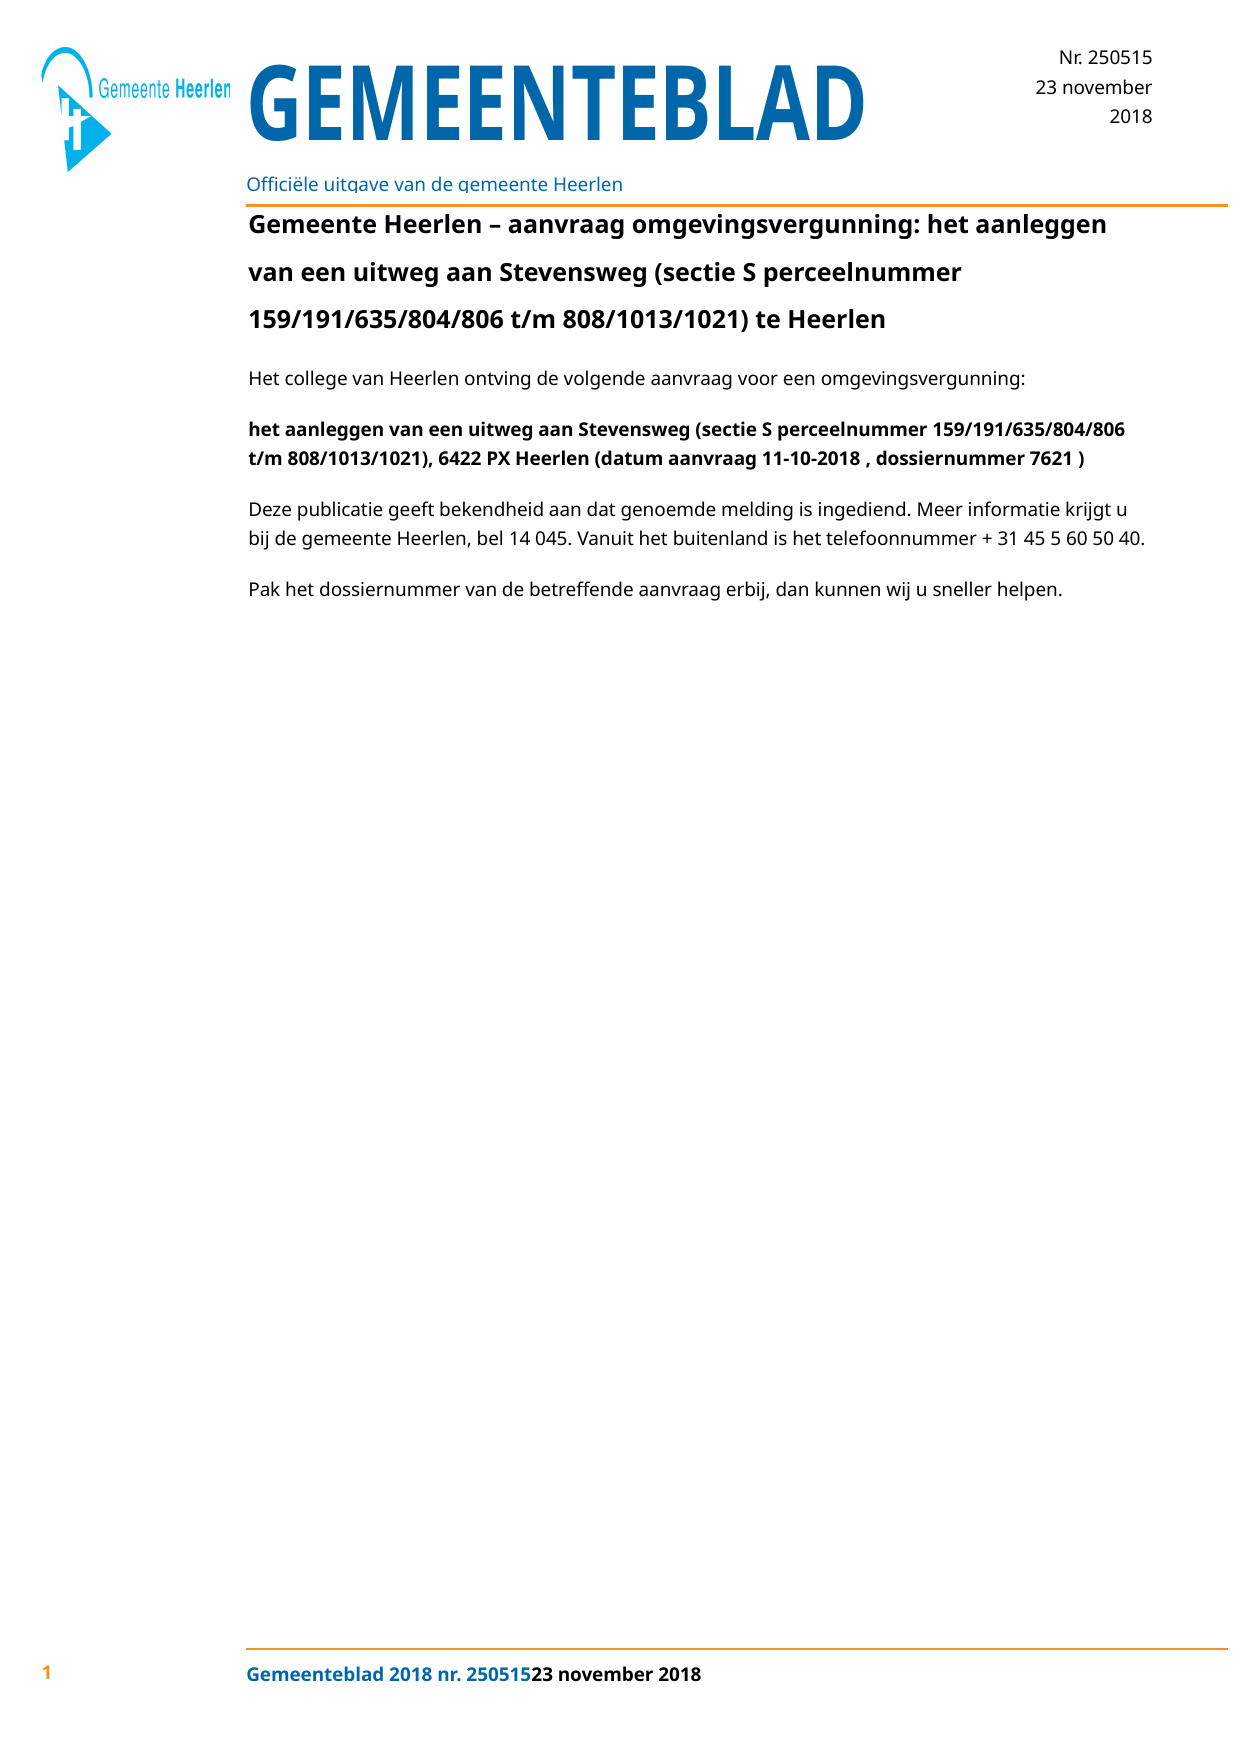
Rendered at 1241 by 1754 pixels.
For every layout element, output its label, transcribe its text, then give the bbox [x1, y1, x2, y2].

text het aanleggen van een uitweg aan Stevensweg (sectie S perceelnummer 159/191/635/804/806 t/m 808/1013/1021), 6422 PX Heerlen (datum aanvraag 11-10-2018 , dossiernummer 7621 ) [248, 416, 1152, 471]
text Deze publicatie geeft bekendheid aan dat genoemde melding is ingediend. Meer informatie krijgt u bij de gemeente Heerlen, bel 14 045. Vanuit het buitenland is het telefoonnummer + 31 45 5 60 50 40. [248, 496, 1152, 551]
picture [41, 47, 231, 172]
picture [41, 47, 58, 70]
text Gemeente Heerlen – aanvraag omgevingsvergunning: het aanleggen van een uitweg aan Stevensweg (sectie S perceelnummer 159/191/635/804/806 t/m 808/1013/1021) te Heerlen [248, 207, 1152, 336]
text Pak het dossiernummer van de betreffende aanvraag erbij, dan kunnen wij u sneller helpen. [248, 576, 1152, 602]
text Het college van Heerlen ontving de volgende aanvraag voor een omgevingsvergunning: [248, 366, 1152, 391]
